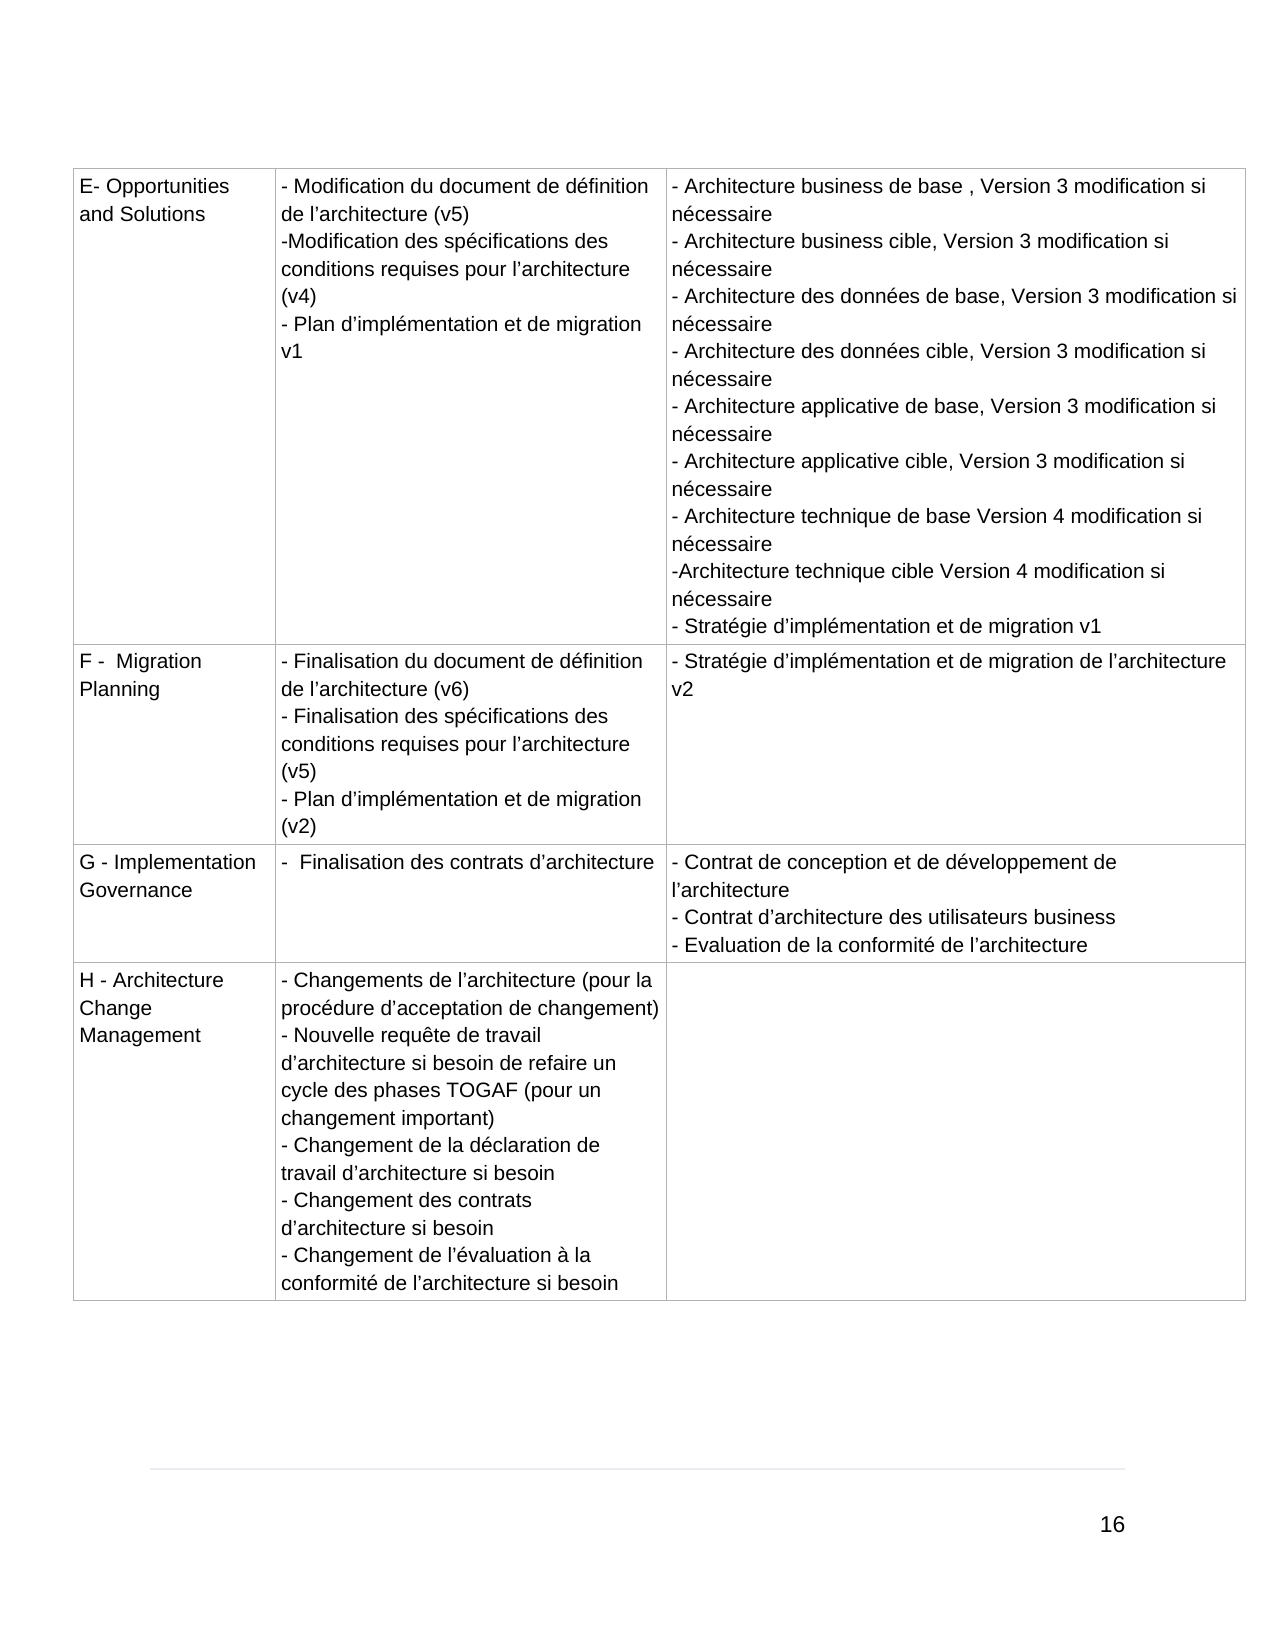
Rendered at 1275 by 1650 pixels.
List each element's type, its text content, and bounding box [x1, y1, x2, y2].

table_cell - Finalisation des contrats d’architecture [276, 845, 666, 962]
table_cell H - Architecture Change Management [74, 963, 275, 1300]
table_cell - Modification du document de définition de l’architecture (v5) -Modification des spécifications des conditions requises pour l’architecture (v4) - Plan d’implémentation et de migration v1 [276, 169, 666, 643]
table_cell - Contrat de conception et de développement de l’architecture - Contrat d’architecture des utilisateurs business - Evaluation de la conformité de l’architecture [667, 845, 1245, 962]
table_cell - Changements de l’architecture (pour la procédure d’acceptation de changement) - Nouvelle requête de travail d’architecture si besoin de refaire un cycle des phases TOGAF (pour un changement important) - Changement de la déclaration de travail d’architecture si besoin - Changement des contrats d’architecture si besoin - Changement de l’évaluation à la conformité de l’architecture si besoin [276, 963, 666, 1300]
table_cell F - Migration Planning [74, 645, 275, 844]
table_cell - Architecture business de base , Version 3 modification si nécessaire - Architecture business cible, Version 3 modification si nécessaire - Architecture des données de base, Version 3 modification si nécessaire - Architecture des données cible, Version 3 modification si nécessaire - Architecture applicative de base, Version 3 modification si nécessaire - Architecture applicative cible, Version 3 modification si nécessaire - Architecture technique de base Version 4 modification si nécessaire -Architecture technique cible Version 4 modification si nécessaire - Stratégie d’implémentation et de migration v1 [667, 169, 1245, 643]
table_cell - Stratégie d’implémentation et de migration de l’architecture v2 [667, 645, 1245, 844]
table_cell [667, 963, 1245, 1300]
table_cell - Finalisation du document de définition de l’architecture (v6) - Finalisation des spécifications des conditions requises pour l’architecture (v5) - Plan d’implémentation et de migration (v2) [276, 645, 666, 844]
table_cell E- Opportunities and Solutions [74, 169, 275, 643]
table_cell G - Implementation Governance [74, 845, 275, 962]
